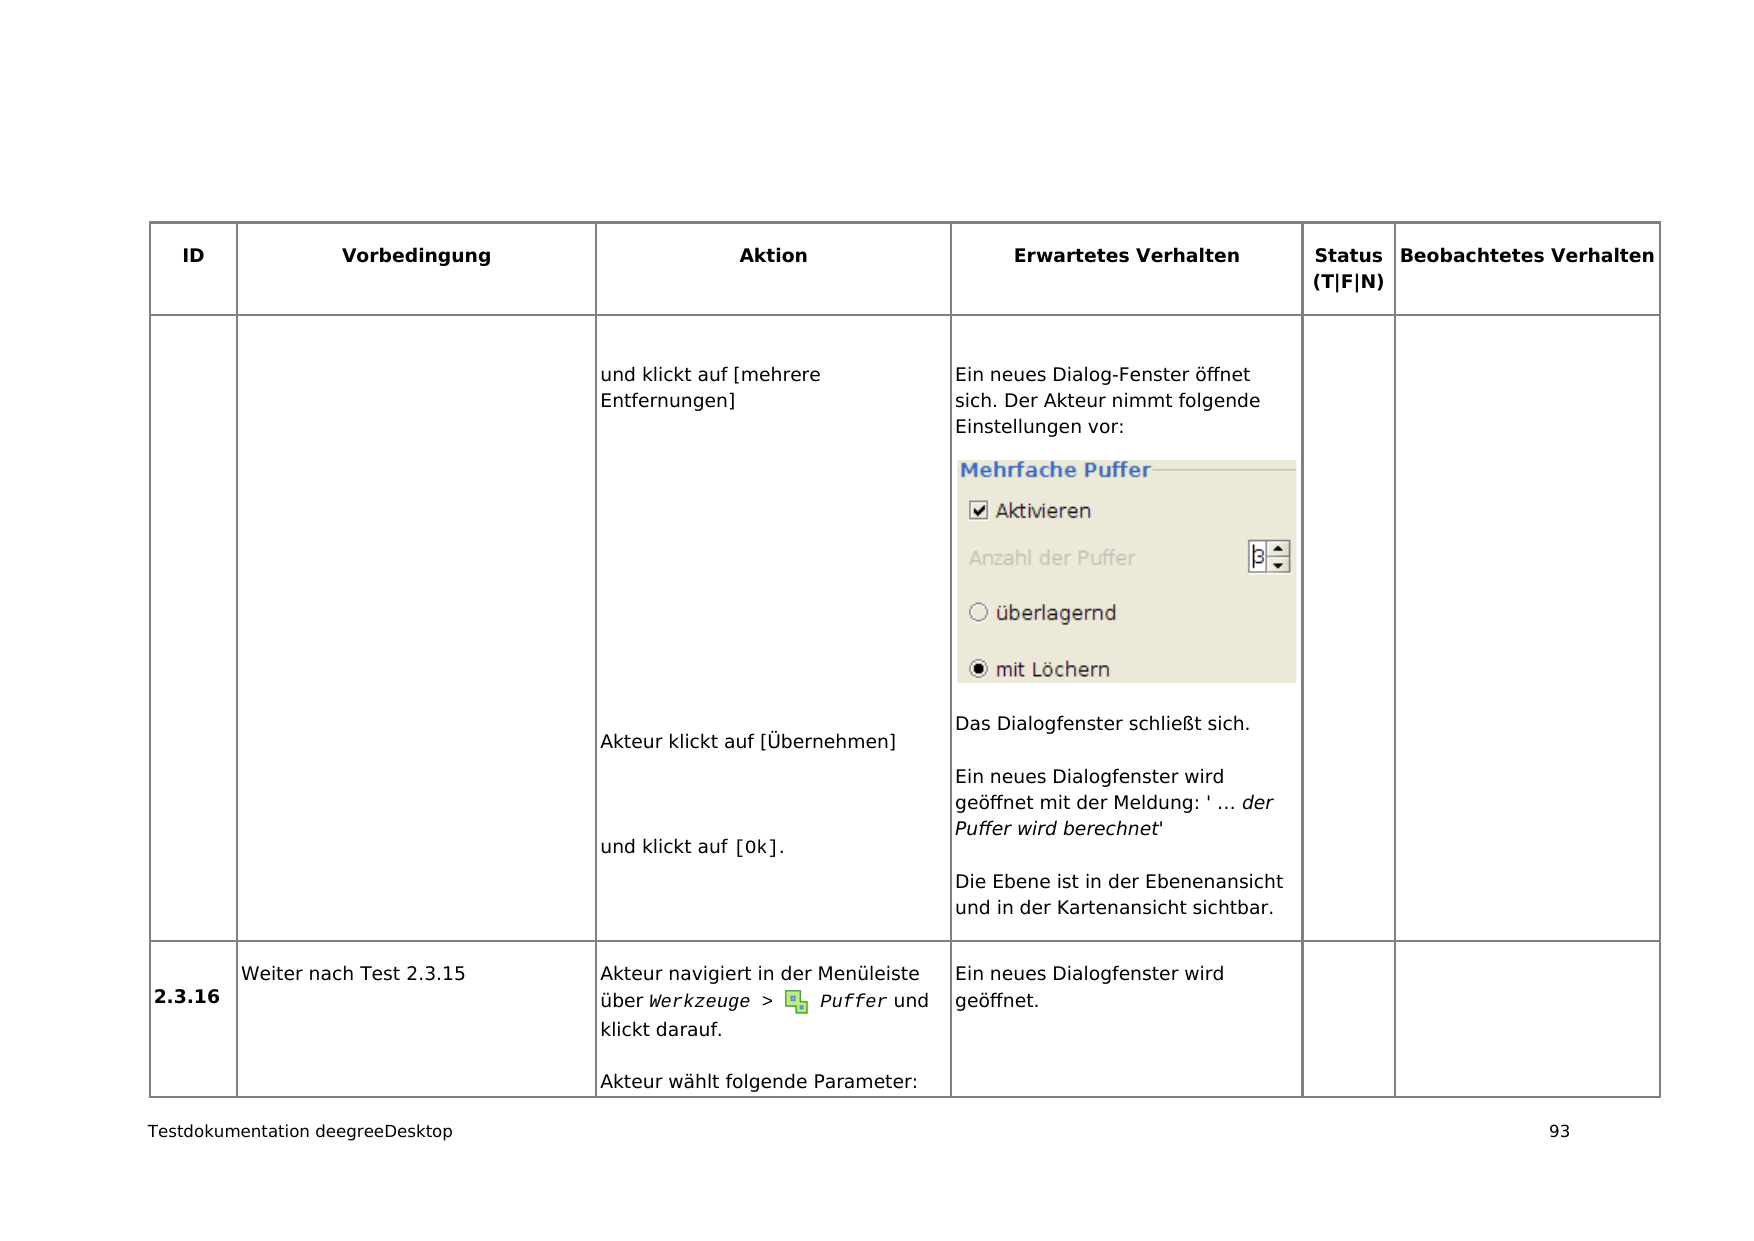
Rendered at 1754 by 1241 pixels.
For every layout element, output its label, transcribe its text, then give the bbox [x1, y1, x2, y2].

table_cell Ein neues Dialogfenster wird geöffnet. [952, 942, 1301, 1096]
table_header Beobachtetes Verhalten [1396, 224, 1659, 314]
table_cell [151, 316, 236, 940]
table_cell [238, 316, 595, 940]
picture [957, 460, 1297, 683]
table_header Aktion [597, 224, 950, 314]
table_header Status (T|F|N) [1304, 224, 1394, 314]
table_cell Weiter nach Test 2.3.15 [238, 942, 595, 1096]
picture [784, 989, 809, 1015]
table_cell und klickt auf [mehrere Entfernungen] Akteur klickt auf [Übernehmen] und klickt auf [Ok]. [597, 316, 950, 940]
table_cell [1396, 316, 1659, 940]
table_header ID [151, 224, 236, 314]
table_cell [1396, 942, 1659, 1096]
table_cell Ein neues Dialog-Fenster öffnet sich. Der Akteur nimmt folgende Einstellungen vor: Das Dialogfenster schließt sich. Ein neues Dialogfenster wird geöffnet mit der Meldung: ' … der Puffer wird berechnet' Die Ebene ist in der Ebenenansicht und in der Kartenansicht sichtbar. [952, 316, 1301, 940]
table_header Erwartetes Verhalten [952, 224, 1301, 314]
table_cell [1304, 942, 1394, 1096]
table_cell [151, 942, 236, 1096]
table_cell Akteur navigiert in der Menüleiste über Werkzeuge > Puffer und klickt darauf. Akteur wählt folgende Parameter: [597, 942, 950, 1096]
table_header Vorbedingung [238, 224, 595, 314]
table_cell [1304, 316, 1394, 940]
